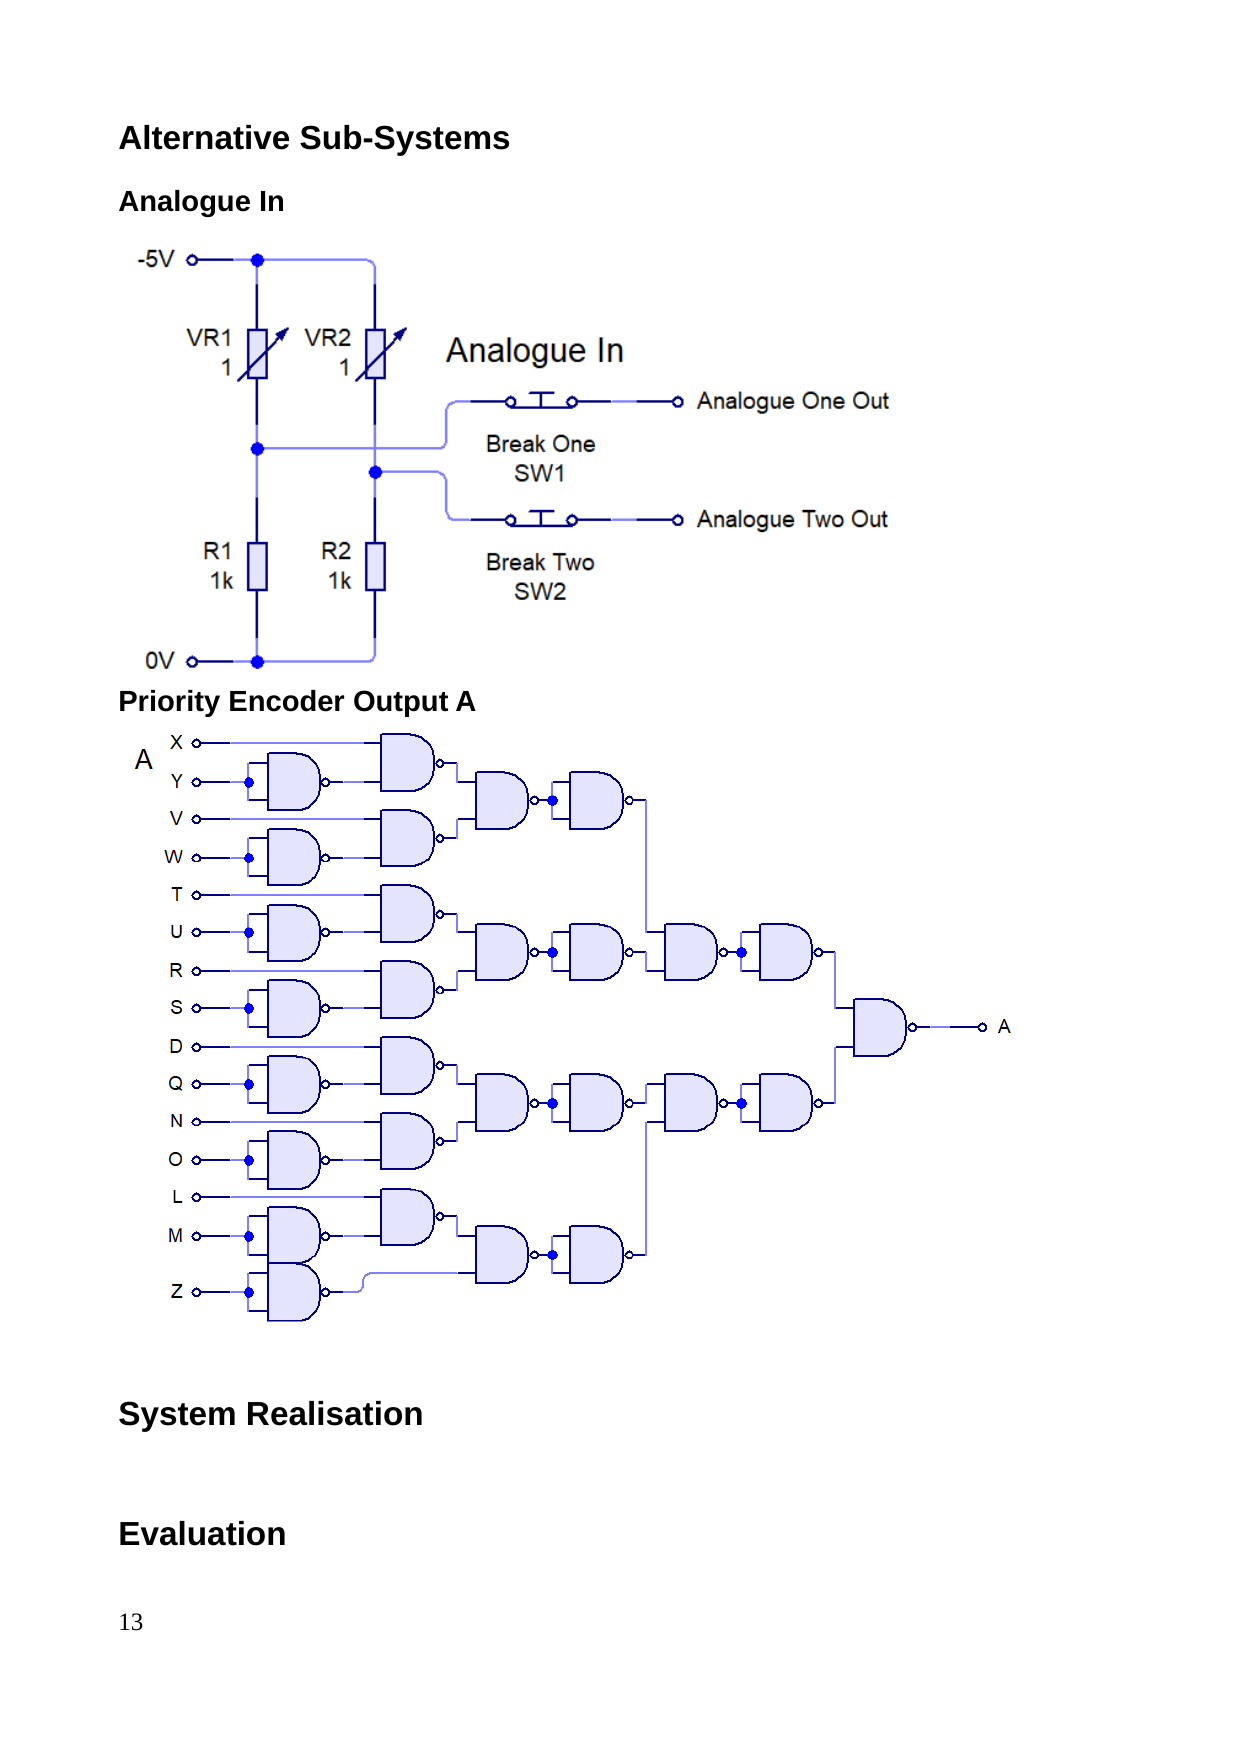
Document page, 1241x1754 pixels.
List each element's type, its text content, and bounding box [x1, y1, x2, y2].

picture [118, 229, 900, 685]
subtitle Priority Encoder Output A [118, 685, 1122, 718]
subtitle System Realisation [118, 1394, 1122, 1433]
subtitle Alternative Sub-Systems [118, 118, 1122, 157]
subtitle Analogue In [118, 184, 1122, 217]
picture [118, 730, 1019, 1322]
subtitle Evaluation [118, 1513, 1122, 1552]
